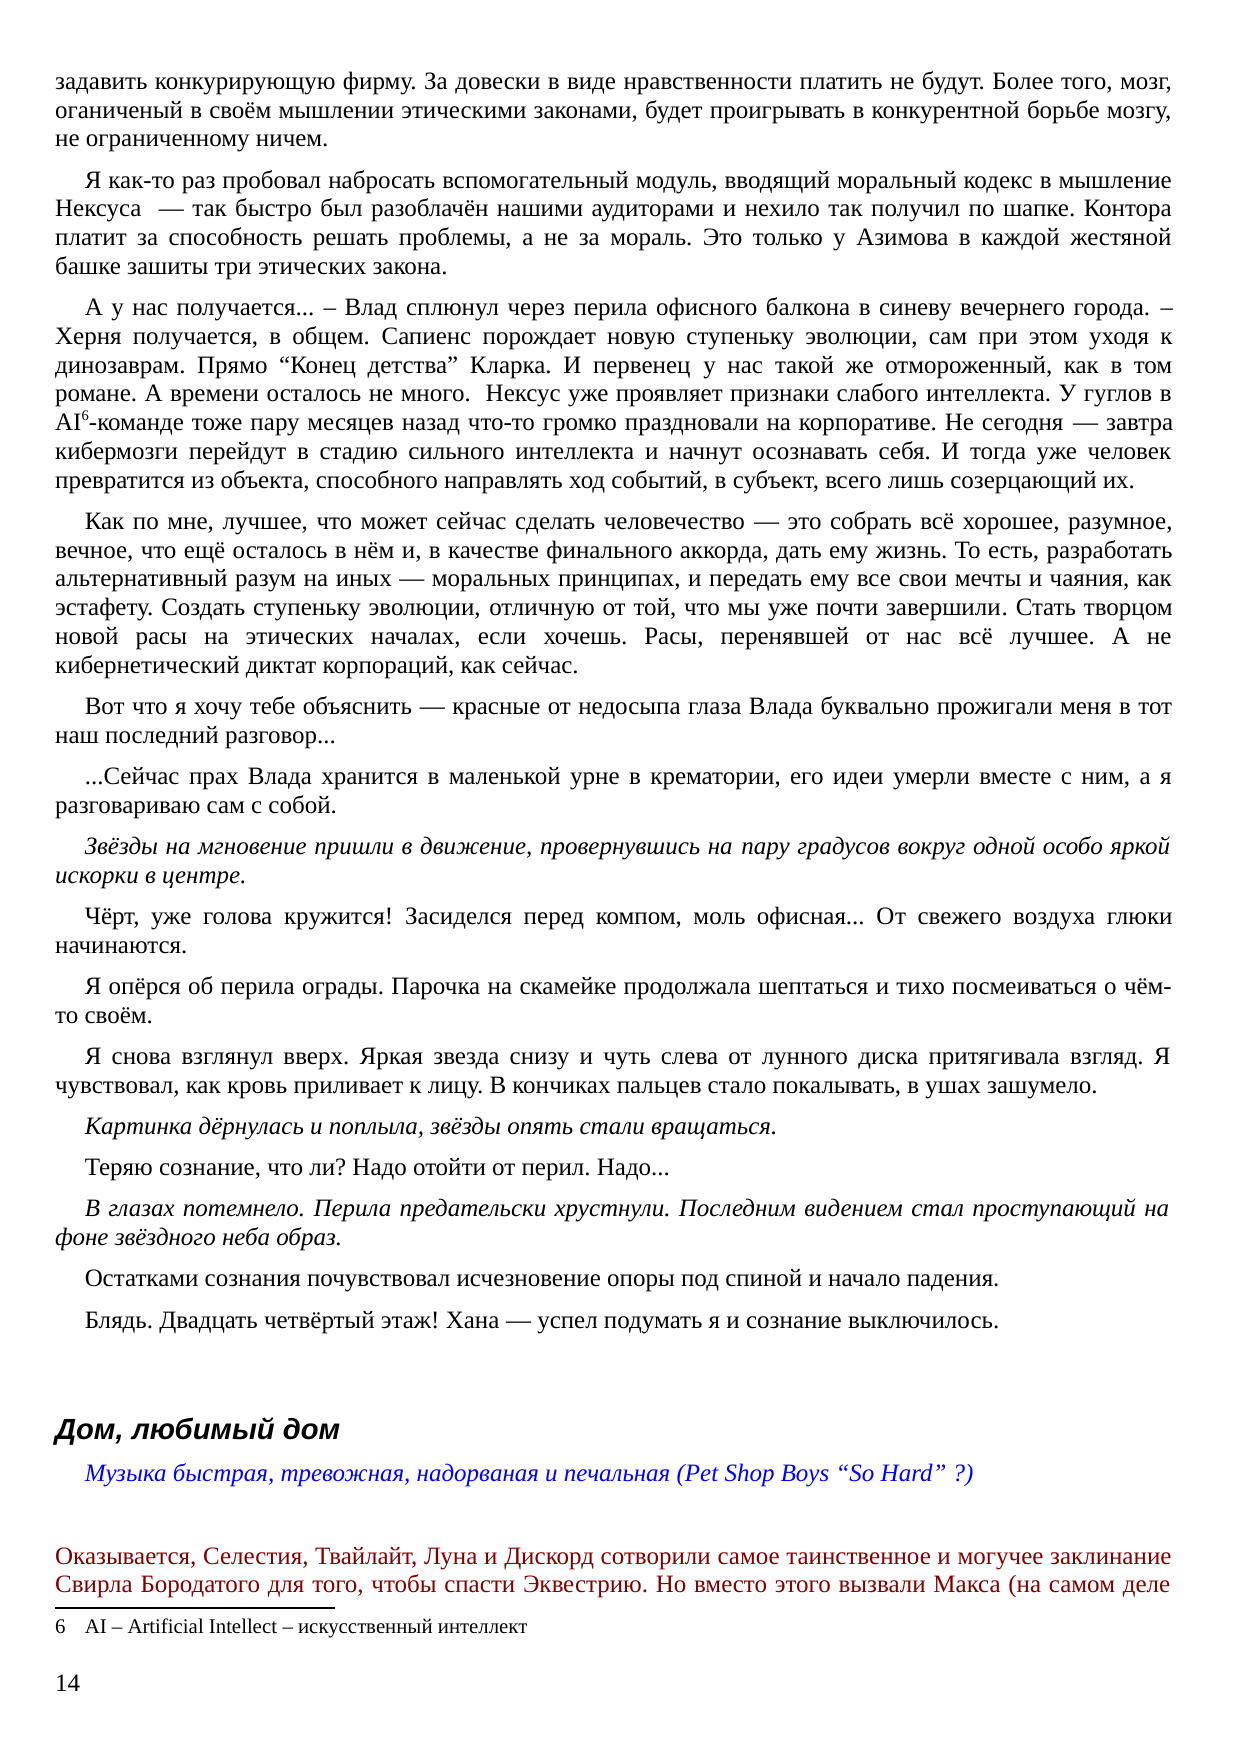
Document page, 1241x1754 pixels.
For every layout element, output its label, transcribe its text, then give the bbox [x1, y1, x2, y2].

text Я как-то раз пробовал набросать вспомогательный модуль, вводящий моральный кодекс в мышление Нексуса — так быстро был разоблачён нашими аудиторами и нехило так получил по шапке. Контора платит за способность решать проблемы, а не за мораль. Это только у Азимова в каждой жестяной башке зашиты три этических закона. [55, 165, 1173, 280]
subtitle Дом, любимый дом [55, 1412, 1173, 1446]
text Звёзды на мгновение пришли в движение, провернувшись на пару градусов вокруг одной особо яркой искорки в центре. [55, 831, 1173, 888]
text Блядь. Двадцать четвёртый этаж! Хана — успел подумать я и сознание выключилось. [55, 1305, 1173, 1333]
text В глазах потемнело. Перила предательски хрустнули. Последним видением стал проступающий на фоне звёздного неба образ. [55, 1193, 1173, 1251]
text задавить конкурирующую фирму. За довески в виде нравственности платить не будут. Более того, мозг, оганиченый в своём мышлении этическими законами, будет проигрывать в конкурентной борьбе мозгу, не ограниченному ничем. [55, 66, 1173, 152]
text AI – Artificial Intellect – искусственный интеллект [55, 1614, 1173, 1638]
text Остатками сознания почувствовал исчезновение опоры под спиной и начало падения. [55, 1263, 1173, 1292]
text Теряю сознание, что ли? Надо отойти от перил. Надо... [55, 1152, 1173, 1181]
text ...Сейчас прах Влада хранится в маленькой урне в крематории, его идеи умерли вместе с ним, а я разговариваю сам с собой. [55, 761, 1173, 818]
text Картинка дёрнулась и поплыла, звёзды опять стали вращаться. [55, 1111, 1173, 1140]
text Чёрт, уже голова кружится! Засиделся перед компом, моль офисная... От свежего воздуха глюки начинаются. [55, 901, 1173, 958]
text Я опёрся об перила ограды. Парочка на скамейке продолжала шептаться и тихо посмеиваться о чём-то своём. [55, 971, 1173, 1028]
text Оказывается, Селестия, Твайлайт, Луна и Дискорд сотворили самое таинственное и могучее заклинание Свирла Бородатого для того, чтобы спасти Эквестрию. Но вместо этого вызвали Макса (на самом деле [55, 1541, 1173, 1598]
text Как по мне, лучшее, что может сейчас сделать человечество — это собрать всё хорошее, разумное, вечное, что ещё осталось в нём и, в качестве финального аккорда, дать ему жизнь. То есть, разработать альтернативный разум на иных — моральных принципах, и передать ему все свои мечты и чаяния, как эстафету. Создать ступеньку эволюции, отличную от той, что мы уже почти завершили. Стать творцом новой расы на этических началах, если хочешь. Расы, перенявшей от нас всё лучшее. А не кибернетический диктат корпораций, как сейчас. [55, 506, 1173, 678]
text Я снова взглянул вверх. Яркая звезда снизу и чуть слева от лунного диска притягивала взгляд. Я чувствовал, как кровь приливает к лицу. В кончиках пальцев стало покалывать, в ушах зашумело. [55, 1041, 1173, 1098]
text А у нас получается... – Влад сплюнул через перила офисного балкона в синеву вечернего города. – Херня получается, в общем. Сапиенс порождает новую ступеньку эволюции, сам при этом уходя к динозаврам. Прямо “Конец детства” Кларка. И первенец у нас такой же отмороженный, как в том романе. А времени осталось не много. Нексус уже проявляет признаки слабого интеллекта. У гуглов в AI-команде тоже пару месяцев назад что-то громко праздновали на корпоративе. Не сегодня — завтра кибермозги перейдут в стадию сильного интеллекта и начнут осознавать себя. И тогда уже человек превратится из объекта, способного направлять ход событий, в субъект, всего лишь созерцающий их. [55, 292, 1173, 493]
text Вот что я хочу тебе объяснить — красные от недосыпа глаза Влада буквально прожигали меня в тот наш последний разговор... [55, 691, 1173, 748]
text Музыка быстрая, тревожная, надорваная и печальная (Pet Shop Boys “So Hard” ?) [55, 1458, 1173, 1487]
